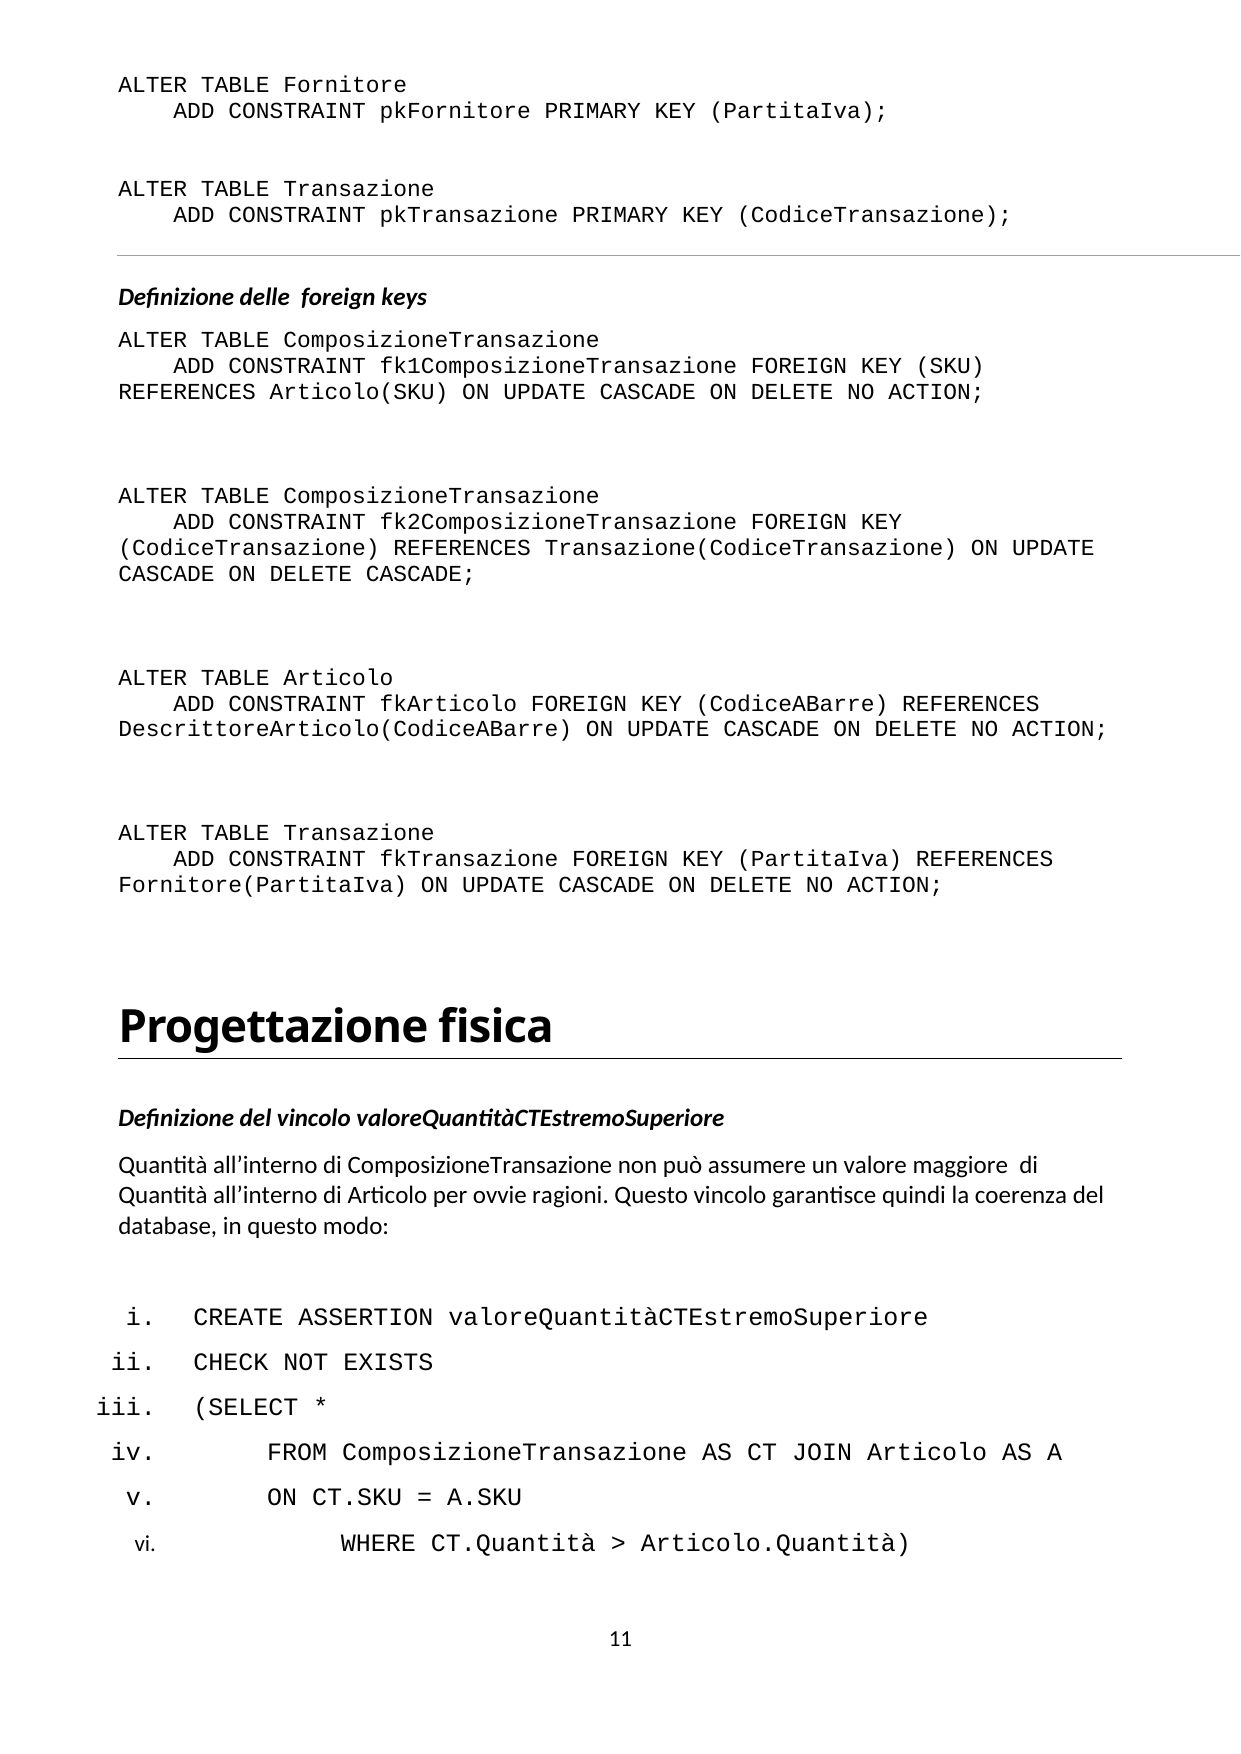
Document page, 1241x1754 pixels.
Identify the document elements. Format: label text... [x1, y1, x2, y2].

text ADD CONSTRAINT fkTransazione FOREIGN KEY (PartitaIva) REFERENCES Fornitore(PartitaIva) ON UPDATE CASCADE ON DELETE NO ACTION; [118, 847, 1122, 899]
text ALTER TABLE Articolo [118, 666, 1122, 692]
text ALTER TABLE Transazione [118, 822, 1122, 847]
list WHERE CT.Quantità > Articolo.Quantità) [156, 1529, 1122, 1559]
text ADD CONSTRAINT fk1ComposizioneTransazione FOREIGN KEY (SKU) REFERENCES Articolo(SKU) ON UPDATE CASCADE ON DELETE NO ACTION; [118, 355, 1122, 407]
text ADD CONSTRAINT fk2ComposizioneTransazione FOREIGN KEY (CodiceTransazione) REFERENCES Transazione(CodiceTransazione) ON UPDATE CASCADE ON DELETE CASCADE; [118, 510, 1122, 588]
text ALTER TABLE Fornitore [118, 74, 1122, 100]
text ADD CONSTRAINT pkTransazione PRIMARY KEY (CodiceTransazione); [118, 203, 1122, 229]
text ALTER TABLE ComposizioneTransazione [118, 484, 1122, 510]
list CREATE ASSERTION valoreQuantitàCTEstremoSuperiore [156, 1304, 1122, 1333]
list ON CT.SKU = A.SKU [156, 1484, 1122, 1513]
list CHECK NOT EXISTS [156, 1349, 1122, 1378]
text ADD CONSTRAINT fkArticolo FOREIGN KEY (CodiceABarre) REFERENCES DescrittoreArticolo(CodiceABarre) ON UPDATE CASCADE ON DELETE NO ACTION; [118, 692, 1122, 744]
text ALTER TABLE ComposizioneTransazione [118, 329, 1122, 355]
text ALTER TABLE Transazione [118, 177, 1122, 203]
text Definizione delle foreign keys [118, 282, 1122, 312]
text Definizione del vincolo valoreQuantitàCTEstremoSuperiore [118, 1102, 1122, 1132]
list FROM ComposizioneTransazione AS CT JOIN Articolo AS A [156, 1439, 1122, 1468]
list (SELECT * [156, 1394, 1122, 1423]
text ADD CONSTRAINT pkFornitore PRIMARY KEY (PartitaIva); [118, 100, 1122, 126]
title Progettazione fisica [118, 994, 1122, 1058]
text Quantità all’interno di ComposizioneTransazione non può assumere un valore maggiore di Quantità all’interno di Articolo per ovvie ragioni. Questo vincolo garantisce quindi la coerenza del database, in questo modo: [118, 1149, 1122, 1241]
